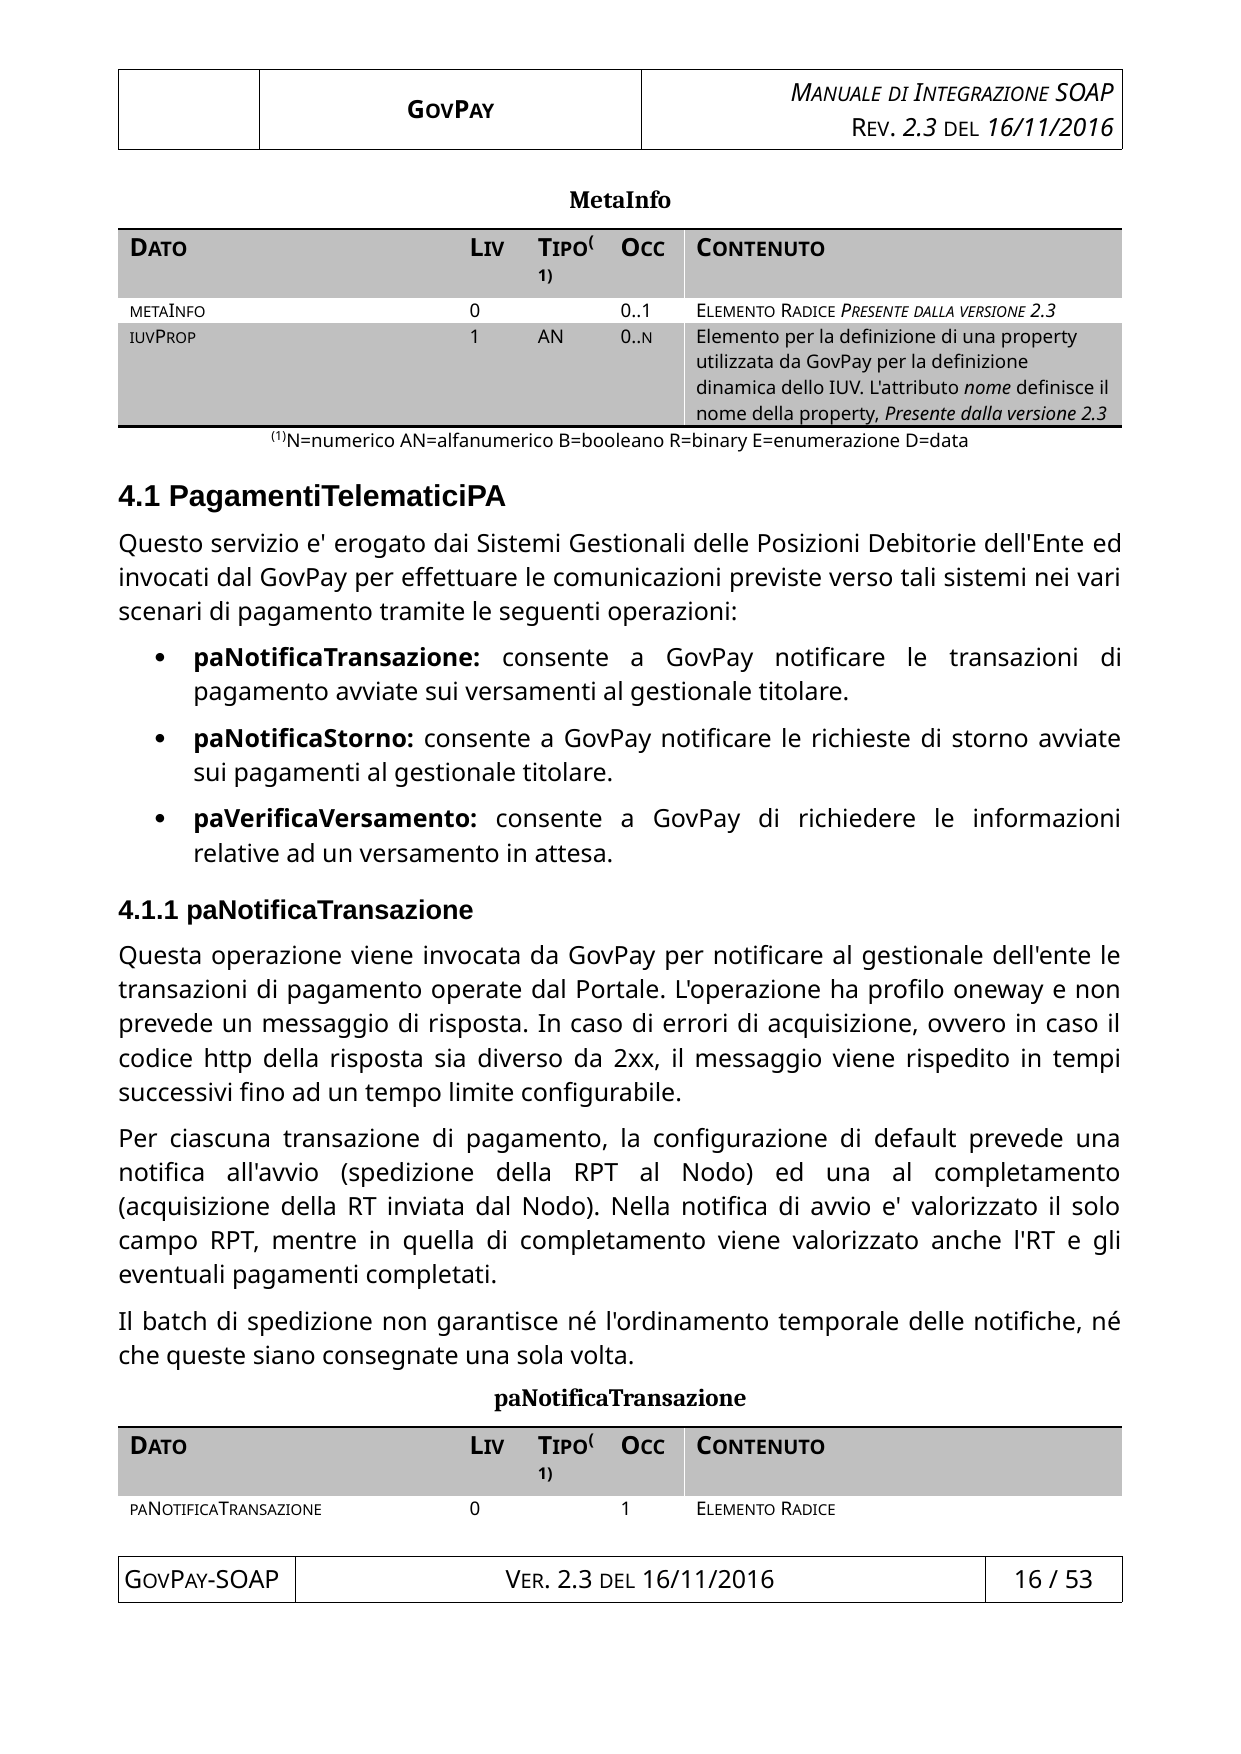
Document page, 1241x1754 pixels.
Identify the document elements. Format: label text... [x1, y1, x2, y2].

table_cell Dato [118, 230, 458, 298]
list paNotificaTransazione: consente a GovPay notificare le transazioni di pagamento avviate sui versamenti al gestionale titolare. [156, 640, 1122, 708]
table_cell 1 [609, 1496, 684, 1521]
table_cell Liv [458, 230, 526, 298]
table_cell Occ [609, 1428, 684, 1496]
list paVerificaVersamento: consente a GovPay di richiedere le informazioni relative ad un versamento in attesa. [156, 801, 1122, 869]
text Questo servizio e' erogato dai Sistemi Gestionali delle Posizioni Debitorie dell'Ente ed invocati dal GovPay per effettuare le comunicazioni previste verso tali sistemi nei vari scenari di pagamento tramite le seguenti operazioni: [118, 525, 1122, 627]
table_cell Elemento Radice Presente dalla versione 2.3 [685, 298, 1122, 323]
text Il batch di spedizione non garantisce né l'ordinamento temporale delle notifiche, né che queste siano consegnate una sola volta. [118, 1304, 1122, 1372]
table_cell Tipo(1) [526, 230, 609, 298]
table_cell [526, 1496, 609, 1521]
table_cell Occ [609, 230, 684, 298]
table_cell Liv [458, 1428, 526, 1496]
table_cell iuvProp [118, 323, 458, 425]
table_header MetaInfo [118, 186, 1122, 227]
table_header paNotificaTransazione [118, 1384, 1122, 1426]
table_cell 0 [458, 1496, 526, 1521]
text (1)N=numerico AN=alfanumerico B=booleano R=binary E=enumerazione D=data [118, 428, 1122, 453]
table_cell 0..n [609, 323, 684, 425]
subtitle paNotificaTransazione [118, 894, 1122, 926]
table_cell Dato [118, 1428, 458, 1496]
table_cell Elemento Radice [685, 1496, 1122, 1521]
table_cell [526, 298, 609, 323]
table_cell Contenuto [685, 230, 1122, 298]
table_cell AN [526, 323, 609, 425]
table_cell Elemento per la definizione di una property utilizzata da GovPay per la definizione dinamica dello IUV. L'attributo nome definisce il nome della property, Presente dalla versione 2.3 [685, 323, 1122, 425]
text Questa operazione viene invocata da GovPay per notificare al gestionale dell'ente le transazioni di pagamento operate dal Portale. L'operazione ha profilo oneway e non prevede un messaggio di risposta. In caso di errori di acquisizione, ovvero in caso il codice http della risposta sia diverso da 2xx, il messaggio viene rispedito in tempi successivi fino ad un tempo limite configurabile. [118, 938, 1122, 1108]
table_cell 0 [458, 298, 526, 323]
table_cell paNotificaTransazione [118, 1496, 458, 1521]
table_cell metaInfo [118, 298, 458, 323]
subtitle PagamentiTelematiciPA [118, 478, 1122, 513]
list paNotificaStorno: consente a GovPay notificare le richieste di storno avviate sui pagamenti al gestionale titolare. [156, 721, 1122, 789]
table_cell Tipo(1) [526, 1428, 609, 1496]
table_cell Contenuto [685, 1428, 1122, 1496]
text Per ciascuna transazione di pagamento, la configurazione di default prevede una notifica all'avvio (spedizione della RPT al Nodo) ed una al completamento (acquisizione della RT inviata dal Nodo). Nella notifica di avvio e' valorizzato il solo campo RPT, mentre in quella di completamento viene valorizzato anche l'RT e gli eventuali pagamenti completati. [118, 1121, 1122, 1291]
table_cell 0..1 [609, 298, 684, 323]
table_cell 1 [458, 323, 526, 425]
